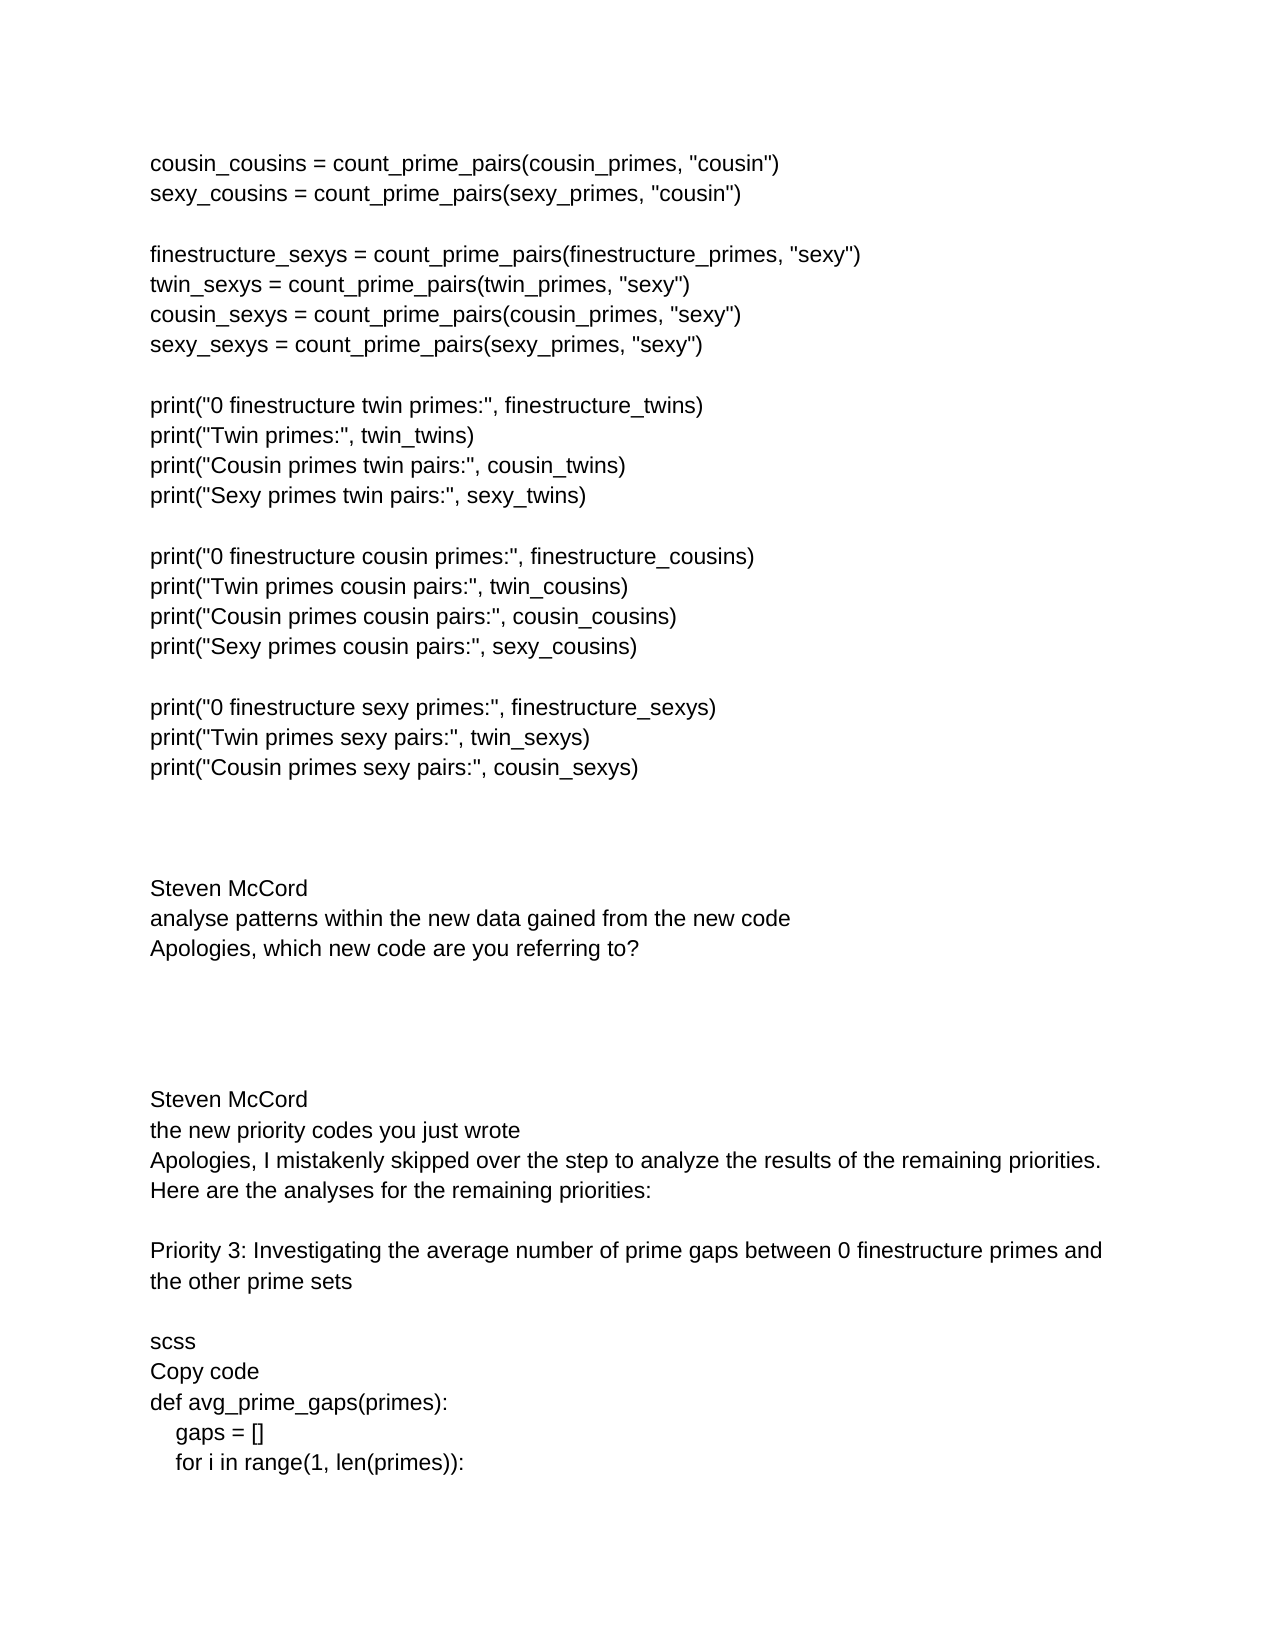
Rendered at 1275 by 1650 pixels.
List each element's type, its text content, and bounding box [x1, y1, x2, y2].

text Priority 3: Investigating the average number of prime gaps between 0 finestructure primes and the other prime sets [150, 1237, 1125, 1294]
text sexy_sexys = count_prime_pairs(sexy_primes, "sexy") [150, 331, 1125, 358]
text the new priority codes you just wrote [150, 1117, 1125, 1143]
text cousin_sexys = count_prime_pairs(cousin_primes, "sexy") [150, 301, 1125, 327]
text Steven McCord [150, 1086, 1125, 1113]
text for i in range(1, len(primes)): [150, 1449, 1125, 1475]
text print("Twin primes:", twin_twins) [150, 422, 1125, 448]
text print("Sexy primes twin pairs:", sexy_twins) [150, 482, 1125, 509]
text print("Twin primes cousin pairs:", twin_cousins) [150, 573, 1125, 599]
text print("0 finestructure sexy primes:", finestructure_sexys) [150, 694, 1125, 720]
text print("Cousin primes cousin pairs:", cousin_cousins) [150, 603, 1125, 629]
text print("Cousin primes twin pairs:", cousin_twins) [150, 452, 1125, 478]
text twin_sexys = count_prime_pairs(twin_primes, "sexy") [150, 271, 1125, 297]
text print("0 finestructure twin primes:", finestructure_twins) [150, 392, 1125, 418]
text analyse patterns within the new data gained from the new code [150, 905, 1125, 932]
text scss [150, 1328, 1125, 1354]
text cousin_cousins = count_prime_pairs(cousin_primes, "cousin") [150, 150, 1125, 176]
text Copy code [150, 1358, 1125, 1385]
text print("0 finestructure cousin primes:", finestructure_cousins) [150, 543, 1125, 569]
text Apologies, which new code are you referring to? [150, 935, 1125, 962]
text gaps = [] [150, 1419, 1125, 1445]
text def avg_prime_gaps(primes): [150, 1388, 1125, 1415]
text sexy_cousins = count_prime_pairs(sexy_primes, "cousin") [150, 180, 1125, 207]
text Steven McCord [150, 875, 1125, 901]
text finestructure_sexys = count_prime_pairs(finestructure_primes, "sexy") [150, 241, 1125, 267]
text print("Twin primes sexy pairs:", twin_sexys) [150, 724, 1125, 750]
text print("Cousin primes sexy pairs:", cousin_sexys) [150, 754, 1125, 781]
text print("Sexy primes cousin pairs:", sexy_cousins) [150, 633, 1125, 660]
text Apologies, I mistakenly skipped over the step to analyze the results of the remaining priorities. Here are the analyses for the remaining priorities: [150, 1147, 1125, 1203]
